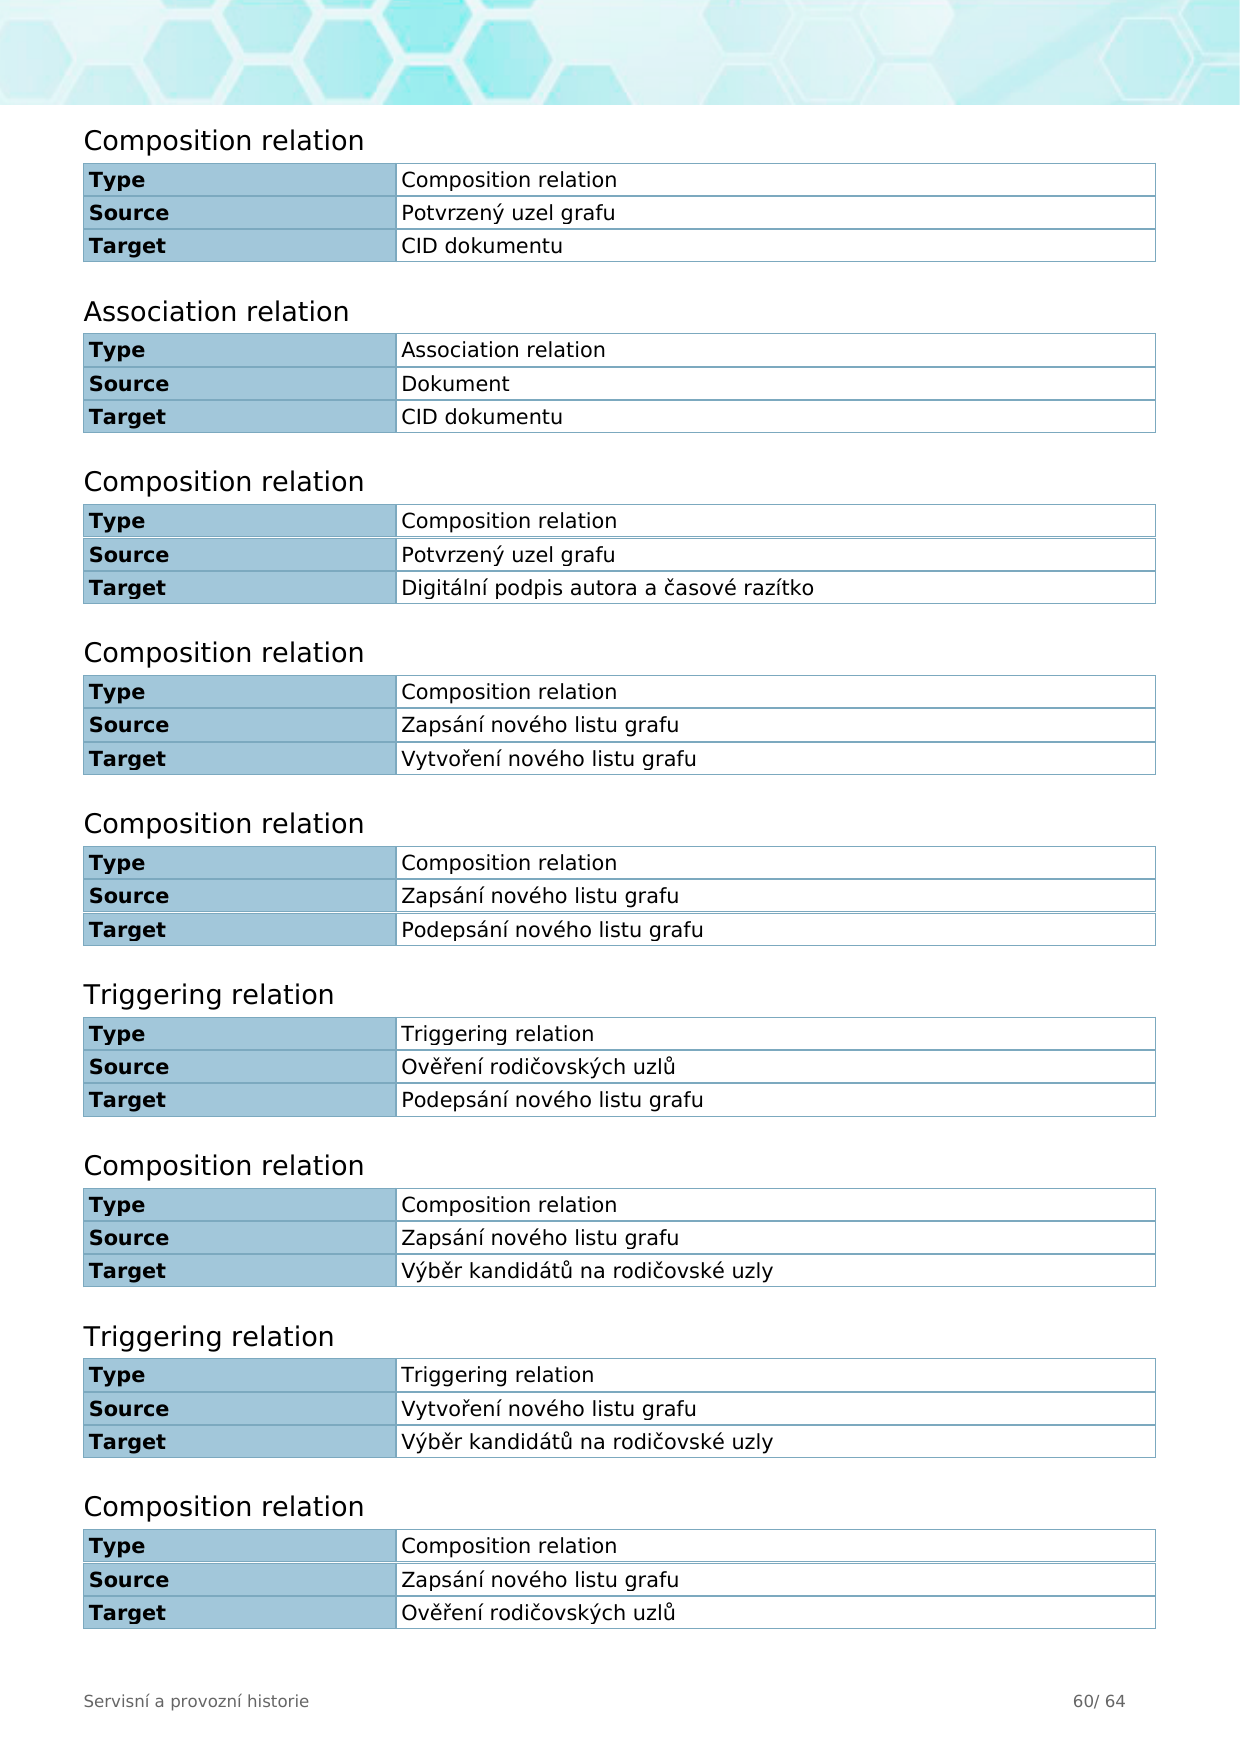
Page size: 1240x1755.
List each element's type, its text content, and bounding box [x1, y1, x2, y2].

table_cell [0, 1254, 83, 1287]
table_cell [0, 946, 83, 979]
table_cell Composition relation [397, 1189, 1155, 1220]
table_cell [1156, 1354, 1239, 1358]
table_cell [396, 1354, 925, 1358]
table_cell [83, 1629, 396, 1650]
table_cell [1156, 296, 1239, 329]
table_cell [0, 638, 83, 671]
table_cell [925, 671, 1094, 675]
table_cell Podepsání nového listu grafu [397, 1084, 1155, 1116]
table_cell [1156, 775, 1239, 808]
table_cell [0, 125, 83, 158]
table_cell [1094, 1288, 1156, 1321]
table_cell [0, 504, 83, 537]
table_cell [0, 400, 83, 433]
table_cell Target [84, 401, 395, 432]
table_cell [396, 842, 925, 846]
table_cell Composition relation [83, 125, 1156, 158]
table_cell Potvrzený uzel grafu [397, 197, 1155, 228]
table_cell [83, 1013, 396, 1017]
table_cell Target [84, 572, 395, 603]
table_cell [1094, 158, 1156, 162]
table_cell [396, 500, 925, 504]
table_cell [0, 846, 83, 879]
table_cell Composition relation [397, 1530, 1155, 1561]
table_cell [0, 1188, 83, 1221]
table_cell [83, 1525, 396, 1529]
table_cell Composition relation [83, 638, 1156, 671]
table_cell [1094, 1117, 1156, 1150]
table_cell [1156, 1458, 1239, 1492]
table_cell [83, 1354, 396, 1358]
table_cell [1094, 1629, 1156, 1650]
table_cell [0, 604, 83, 637]
table_cell Composition relation [83, 1492, 1156, 1525]
table_cell [0, 671, 83, 675]
table_cell [1156, 400, 1239, 433]
table_cell [0, 675, 83, 708]
table_cell [396, 158, 925, 162]
table_cell [1156, 742, 1239, 775]
table_cell [925, 946, 1094, 979]
table_cell Target [84, 1426, 395, 1457]
table_cell [1156, 1013, 1239, 1017]
table_cell [1156, 946, 1239, 979]
table_cell [925, 263, 1094, 296]
table_cell [1156, 1117, 1239, 1150]
table_cell Target [84, 1597, 395, 1628]
table_cell Source [84, 1564, 395, 1595]
table_cell [0, 367, 83, 400]
table_cell [1156, 1188, 1239, 1221]
table_cell Target [84, 1084, 395, 1116]
table_cell [0, 1358, 83, 1392]
table_cell [0, 879, 83, 912]
table_cell Composition relation [397, 847, 1155, 878]
table_cell [1156, 571, 1239, 604]
table_cell CID dokumentu [397, 230, 1155, 261]
table_cell [1156, 604, 1239, 637]
table_cell [0, 1083, 83, 1117]
table_cell [925, 1288, 1094, 1321]
table_cell CID dokumentu [397, 401, 1155, 432]
table_cell [83, 263, 396, 296]
table_cell Podepsání nového listu grafu [397, 914, 1155, 945]
table_cell [1156, 913, 1239, 946]
table_cell Source [84, 1222, 395, 1253]
table_cell [0, 808, 83, 842]
table_cell [1094, 1183, 1156, 1187]
table_cell [1156, 1150, 1239, 1183]
table_cell [0, 775, 83, 808]
table_cell Potvrzený uzel grafu [397, 539, 1155, 570]
table_cell Target [84, 743, 395, 774]
table_cell [925, 1525, 1094, 1529]
table_cell [0, 1017, 83, 1050]
table_cell [0, 1425, 83, 1458]
table_cell [1156, 538, 1239, 571]
table_cell [1156, 158, 1239, 162]
table_cell [925, 158, 1094, 162]
table_cell [0, 296, 83, 329]
table_cell [0, 1392, 83, 1425]
table_cell [0, 1288, 83, 1321]
table_cell [0, 1354, 83, 1358]
table_cell [83, 1288, 396, 1321]
table_cell Servisní a provozní historie [83, 1650, 925, 1754]
table_cell [396, 946, 925, 979]
table_cell [396, 105, 925, 125]
table_cell [925, 1354, 1094, 1358]
table_cell [1156, 979, 1239, 1012]
table_cell [1156, 675, 1239, 708]
table_cell [1156, 1254, 1239, 1287]
table_cell [396, 671, 925, 675]
table_cell [1156, 1050, 1239, 1083]
table_cell Composition relation [83, 808, 1156, 842]
table_cell [0, 105, 83, 125]
table_cell [1156, 1492, 1239, 1525]
table_cell [0, 467, 83, 500]
table_cell Výběr kandidátů na rodičovské uzly [397, 1426, 1155, 1457]
table_cell Triggering relation [397, 1018, 1155, 1049]
table_cell [925, 775, 1094, 808]
table_cell Dokument [397, 368, 1155, 399]
table_cell [1156, 229, 1239, 262]
table_cell [396, 604, 925, 637]
table_cell [1156, 105, 1239, 125]
table_cell [0, 1221, 83, 1254]
table_cell [1094, 775, 1156, 808]
table_cell [1156, 433, 1239, 467]
table_cell [0, 1458, 83, 1492]
table_cell [0, 979, 83, 1012]
table_cell Source [84, 1393, 395, 1424]
table_cell Ověření rodičovských uzlů [397, 1597, 1155, 1628]
table_cell [1156, 125, 1239, 158]
table_cell Composition relation [83, 1150, 1156, 1183]
table_cell [1156, 163, 1239, 196]
table_cell [1094, 433, 1156, 467]
table_cell [1156, 808, 1239, 842]
table_cell [1094, 329, 1156, 333]
table_cell [1094, 1458, 1156, 1492]
table_cell [83, 500, 396, 504]
table_cell [83, 604, 396, 637]
table_cell [925, 604, 1094, 637]
table_cell Vytvoření nového listu grafu [397, 1393, 1155, 1424]
table_cell Composition relation [397, 676, 1155, 707]
table_cell Zapsání nového listu grafu [397, 1222, 1155, 1253]
table_cell Zapsání nového listu grafu [397, 709, 1155, 741]
table_cell [1156, 367, 1239, 400]
table_cell [0, 433, 83, 467]
table_cell [1156, 1596, 1239, 1629]
table_cell [0, 1525, 83, 1529]
table_cell [1156, 333, 1239, 367]
table_cell [396, 1458, 925, 1492]
table_cell [925, 433, 1094, 467]
table_cell [1156, 467, 1239, 500]
table_cell [1156, 1629, 1239, 1650]
table_cell [0, 1117, 83, 1150]
table_cell [1094, 671, 1156, 675]
table_cell Source [84, 880, 395, 911]
table_cell [396, 1288, 925, 1321]
table_cell [0, 913, 83, 946]
table_cell [1156, 1650, 1239, 1754]
table_cell [0, 1150, 83, 1183]
table_cell [1156, 638, 1239, 671]
table_cell [0, 1529, 83, 1562]
table_cell [0, 229, 83, 262]
table_cell Vytvoření nového listu grafu [397, 743, 1155, 774]
table_cell [0, 263, 83, 296]
table_cell [1156, 1525, 1239, 1529]
table_cell [0, 708, 83, 742]
table_cell Type [84, 847, 395, 878]
table_cell Composition relation [83, 467, 1156, 500]
table_cell [0, 571, 83, 604]
table_cell [1156, 1288, 1239, 1321]
table_cell [925, 1458, 1094, 1492]
table_cell [0, 1013, 83, 1017]
table_cell / 64 [1094, 1650, 1156, 1754]
table_cell Association relation [83, 296, 1156, 329]
table_cell [396, 775, 925, 808]
table_cell [83, 775, 396, 808]
table_cell [396, 433, 925, 467]
table_cell Target [84, 230, 395, 261]
table_cell [1156, 1563, 1239, 1596]
table_cell [0, 500, 83, 504]
table_cell [1094, 1354, 1156, 1358]
table_cell Triggering relation [397, 1359, 1155, 1391]
table_cell Digitální podpis autora a časové razítko [397, 572, 1155, 603]
table_cell [0, 1050, 83, 1083]
table_cell [0, 333, 83, 367]
table_cell [83, 1117, 396, 1150]
table_cell Triggering relation [83, 979, 1156, 1012]
table_cell Composition relation [397, 164, 1155, 195]
table_cell [0, 196, 83, 229]
table_cell Target [84, 914, 395, 945]
table_cell [1156, 263, 1239, 296]
table_cell [396, 1525, 925, 1529]
table_cell [396, 1629, 925, 1650]
table_cell [1156, 842, 1239, 846]
table_cell [1156, 846, 1239, 879]
table_cell [1094, 1013, 1156, 1017]
table_cell [396, 1013, 925, 1017]
table_cell [83, 1458, 396, 1492]
table_cell [1094, 500, 1156, 504]
table_cell [0, 742, 83, 775]
table_cell Source [84, 539, 395, 570]
table_cell Type [84, 1359, 395, 1391]
table_cell Type [84, 164, 395, 195]
table_cell [1156, 1529, 1239, 1562]
table_cell [83, 329, 396, 333]
table_cell 60 [925, 1650, 1094, 1754]
table_cell [396, 1117, 925, 1150]
table_cell Type [84, 1530, 395, 1561]
table_cell [83, 1183, 396, 1187]
table_cell Ověření rodičovských uzlů [397, 1051, 1155, 1082]
table_cell [1156, 1321, 1239, 1354]
table_cell [396, 263, 925, 296]
table_cell [1094, 263, 1156, 296]
table_cell Type [84, 1018, 395, 1049]
table_cell [1156, 196, 1239, 229]
table_cell [83, 842, 396, 846]
table_cell Source [84, 197, 395, 228]
table_cell [0, 1183, 83, 1187]
table_cell [1156, 504, 1239, 537]
table_cell [925, 1183, 1094, 1187]
table_cell Source [84, 1051, 395, 1082]
table_cell [925, 500, 1094, 504]
table_cell [1156, 500, 1239, 504]
table_cell Výběr kandidátů na rodičovské uzly [397, 1255, 1155, 1286]
table_cell Zapsání nového listu grafu [397, 880, 1155, 911]
table_cell [0, 329, 83, 333]
table_cell Type [84, 676, 395, 707]
table_cell Type [84, 505, 395, 536]
table_cell Type [84, 334, 395, 366]
table_cell [925, 1117, 1094, 1150]
table_cell Triggering relation [83, 1321, 1156, 1354]
table_cell [0, 1650, 83, 1754]
table_cell [925, 105, 1094, 125]
table_cell [0, 1596, 83, 1629]
table_cell [1094, 1525, 1156, 1529]
table_cell Association relation [397, 334, 1155, 366]
table_cell [83, 946, 396, 979]
table_cell [83, 105, 396, 125]
table_cell [1156, 879, 1239, 912]
table_cell Source [84, 709, 395, 741]
table_cell [0, 163, 83, 196]
table_cell [925, 1013, 1094, 1017]
table_cell Zapsání nového listu grafu [397, 1564, 1155, 1595]
table_cell [83, 671, 396, 675]
table_cell [83, 433, 396, 467]
table_cell [1094, 946, 1156, 979]
table_cell [925, 842, 1094, 846]
table_cell [1156, 1017, 1239, 1050]
table_cell [1156, 329, 1239, 333]
table_cell [83, 158, 396, 162]
table_cell [1094, 842, 1156, 846]
table_cell [0, 158, 83, 162]
table_cell [0, 538, 83, 571]
table_cell [1156, 1358, 1239, 1392]
table_cell [0, 1629, 83, 1650]
table_cell Target [84, 1255, 395, 1286]
table_cell Source [84, 368, 395, 399]
table_cell Composition relation [397, 505, 1155, 536]
table_cell [396, 329, 925, 333]
table_cell [925, 1629, 1094, 1650]
table_cell [1156, 671, 1239, 675]
table_cell [1156, 1183, 1239, 1187]
table_cell [0, 1321, 83, 1354]
table_cell Type [84, 1189, 395, 1220]
table_cell [1094, 105, 1156, 125]
table_cell [0, 1563, 83, 1596]
table_cell [1156, 1392, 1239, 1425]
table_cell [1156, 1083, 1239, 1117]
table_cell [925, 329, 1094, 333]
table_cell [1094, 604, 1156, 637]
table_cell [1156, 1425, 1239, 1458]
table_cell [0, 1492, 83, 1525]
table_cell [1156, 708, 1239, 742]
table_cell [0, 842, 83, 846]
table_cell [1156, 1221, 1239, 1254]
table_cell [396, 1183, 925, 1187]
